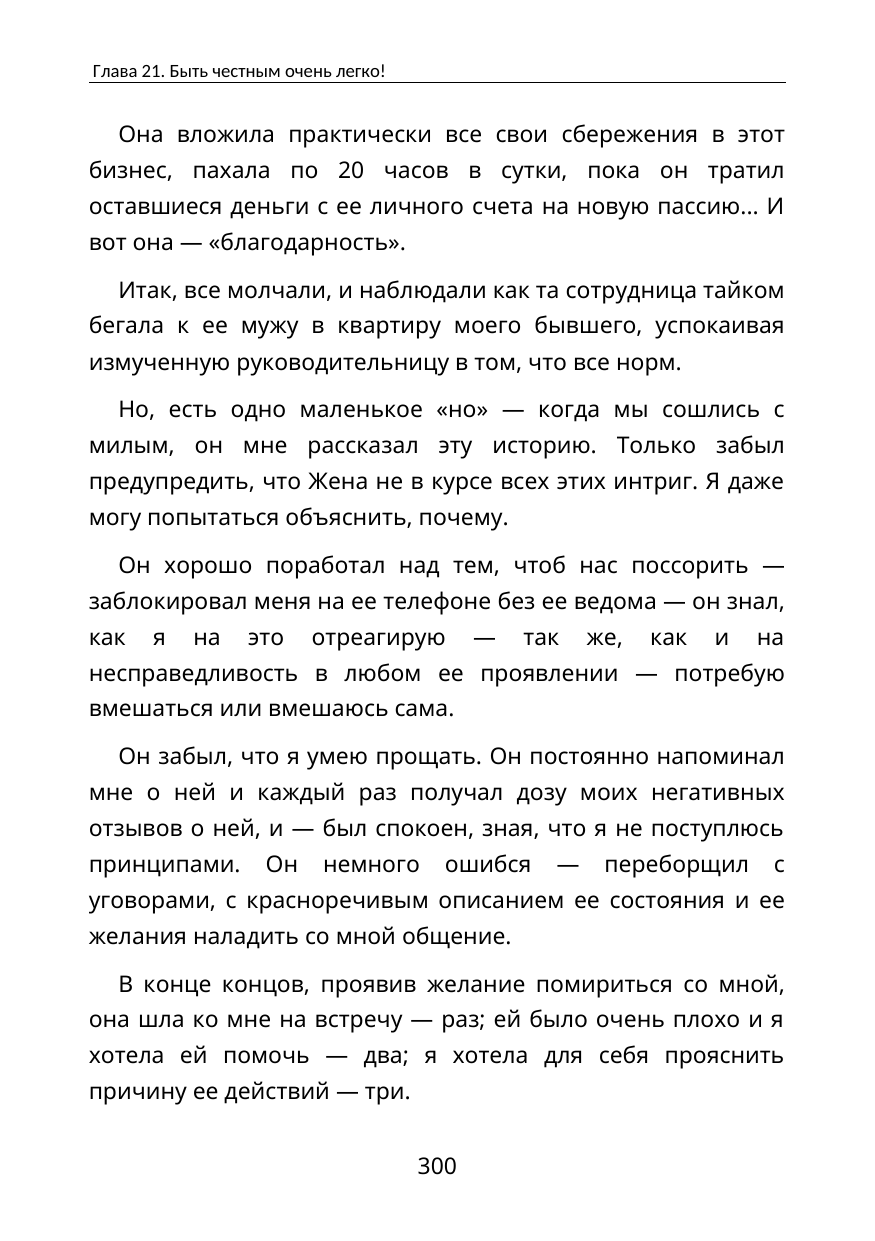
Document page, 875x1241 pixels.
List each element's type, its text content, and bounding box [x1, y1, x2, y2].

text Он забыл, что я умею прощать. Он постоянно напоминал мне о ней и каждый раз получал дозу моих негативных отзывов о ней, и — был спокоен, зная, что я не поступлюсь принципами. Он немного ошибся — переборщил с уговорами, с красноречивым описанием ее состояния и ее желания наладить со мной общение. [88, 740, 786, 951]
text Он хорошо поработал над тем, чтоб нас поссорить — заблокировал меня на ее телефоне без ее ведома — он знал, как я на это отреагирую — так же, как и на несправедливость в любом ее проявлении — потребую вмешаться или вмешаюсь сама. [88, 549, 786, 724]
text Но, есть одно маленькое «но» — когда мы сошлись с милым, он мне рассказал эту историю. Только забыл предупредить, что Жена не в курсе всех этих интриг. Я даже могу попытаться объяснить, почему. [88, 393, 786, 532]
text Она вложила практически все свои сбережения в этот бизнес, пахала по 20 часов в сутки, пока он тратил оставшиеся деньги с ее личного счета на новую пассию... И вот она — «благодарность». [88, 118, 786, 257]
text Итак, все молчали, и наблюдали как та сотрудница тайком бегала к ее мужу в квартиру моего бывшего, успокаивая измученную руководительницу в том, что все норм. [88, 273, 786, 377]
text В конце концов, проявив желание помириться со мной, она шла ко мне на встречу — раз; ей было очень плохо и я хотела ей помочь — два; я хотела для себя прояснить причину ее действий — три. [88, 967, 786, 1107]
